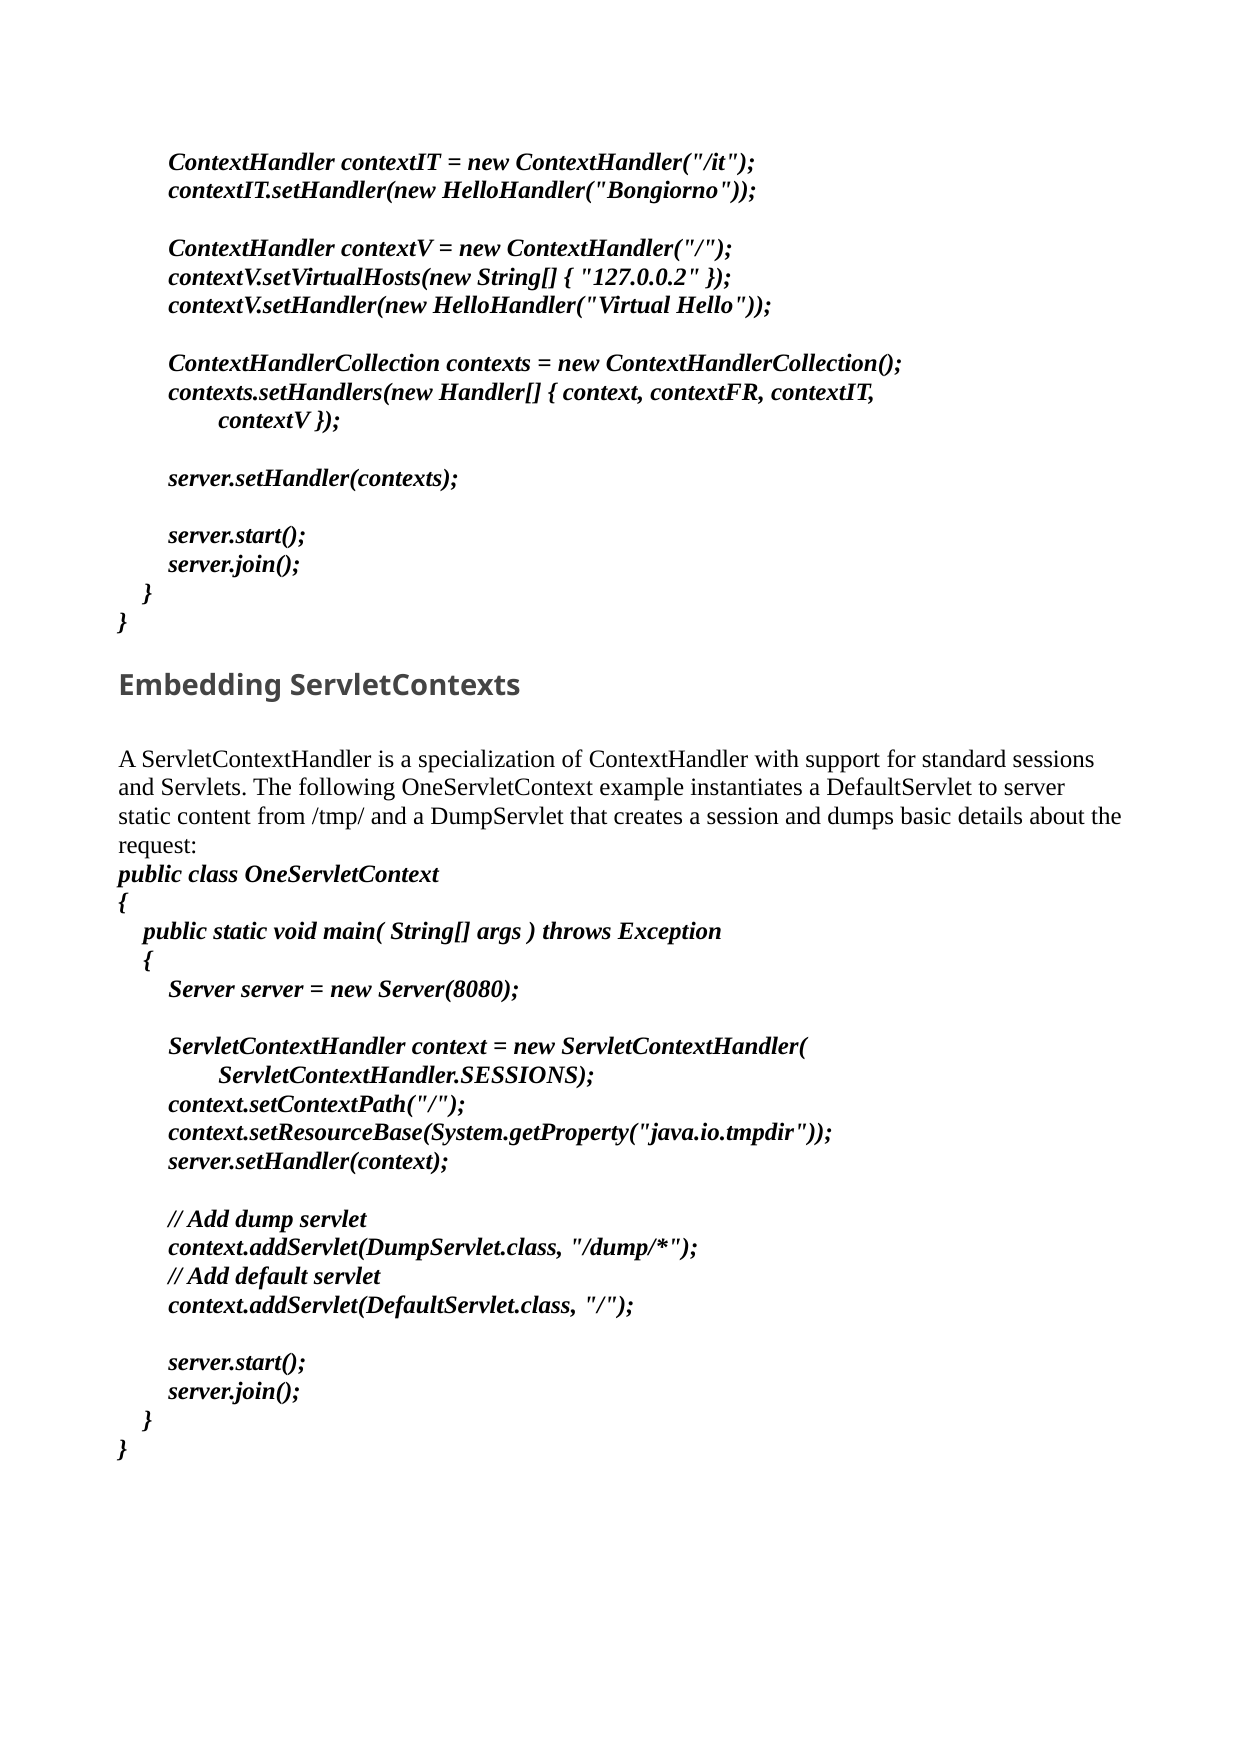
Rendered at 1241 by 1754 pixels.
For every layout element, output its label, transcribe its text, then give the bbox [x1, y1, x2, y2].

text } [118, 607, 1122, 636]
text { [118, 887, 1122, 916]
text // Add dump servlet [118, 1204, 1122, 1232]
text Embedding ServletContexts [118, 664, 1122, 704]
text } [118, 1434, 1122, 1462]
text context.addServlet(DumpServlet.class, "/dump/*"); [118, 1232, 1122, 1261]
text server.start(); [118, 1347, 1122, 1376]
text server.start(); [118, 521, 1122, 549]
text A ServletContextHandler is a specialization of ContextHandler with support for standard sessions and Servlets. The following OneServletContext example instantiates a DefaultServlet to server static content from /tmp/ and a DumpServlet that creates a session and dumps basic details about the request: [118, 744, 1122, 859]
text context.setContextPath("/"); [118, 1089, 1122, 1117]
text public static void main( String[] args ) throws Exception [118, 916, 1122, 945]
text contextIT.setHandler(new HelloHandler("Bongiorno")); [118, 176, 1122, 204]
text context.setResourceBase(System.getProperty("java.io.tmpdir")); [118, 1117, 1122, 1146]
text // Add default servlet [118, 1261, 1122, 1290]
text } [118, 578, 1122, 607]
text ServletContextHandler context = new ServletContextHandler( [118, 1031, 1122, 1060]
text server.setHandler(contexts); [118, 463, 1122, 492]
text ContextHandlerCollection contexts = new ContextHandlerCollection(); [118, 348, 1122, 377]
text context.addServlet(DefaultServlet.class, "/"); [118, 1290, 1122, 1319]
text ContextHandler contextIT = new ContextHandler("/it"); [118, 147, 1122, 176]
text } [118, 1405, 1122, 1434]
text { [118, 945, 1122, 974]
text contexts.setHandlers(new Handler[] { context, contextFR, contextIT, [118, 377, 1122, 406]
text public class OneServletContext [118, 859, 1122, 887]
text ContextHandler contextV = new ContextHandler("/"); [118, 233, 1122, 262]
text contextV.setVirtualHosts(new String[] { "127.0.0.2" }); [118, 262, 1122, 291]
text contextV }); [118, 406, 1122, 434]
text ServletContextHandler.SESSIONS); [118, 1060, 1122, 1089]
text server.setHandler(context); [118, 1146, 1122, 1175]
text server.join(); [118, 549, 1122, 578]
text contextV.setHandler(new HelloHandler("Virtual Hello")); [118, 291, 1122, 319]
text Server server = new Server(8080); [118, 974, 1122, 1002]
text server.join(); [118, 1376, 1122, 1405]
